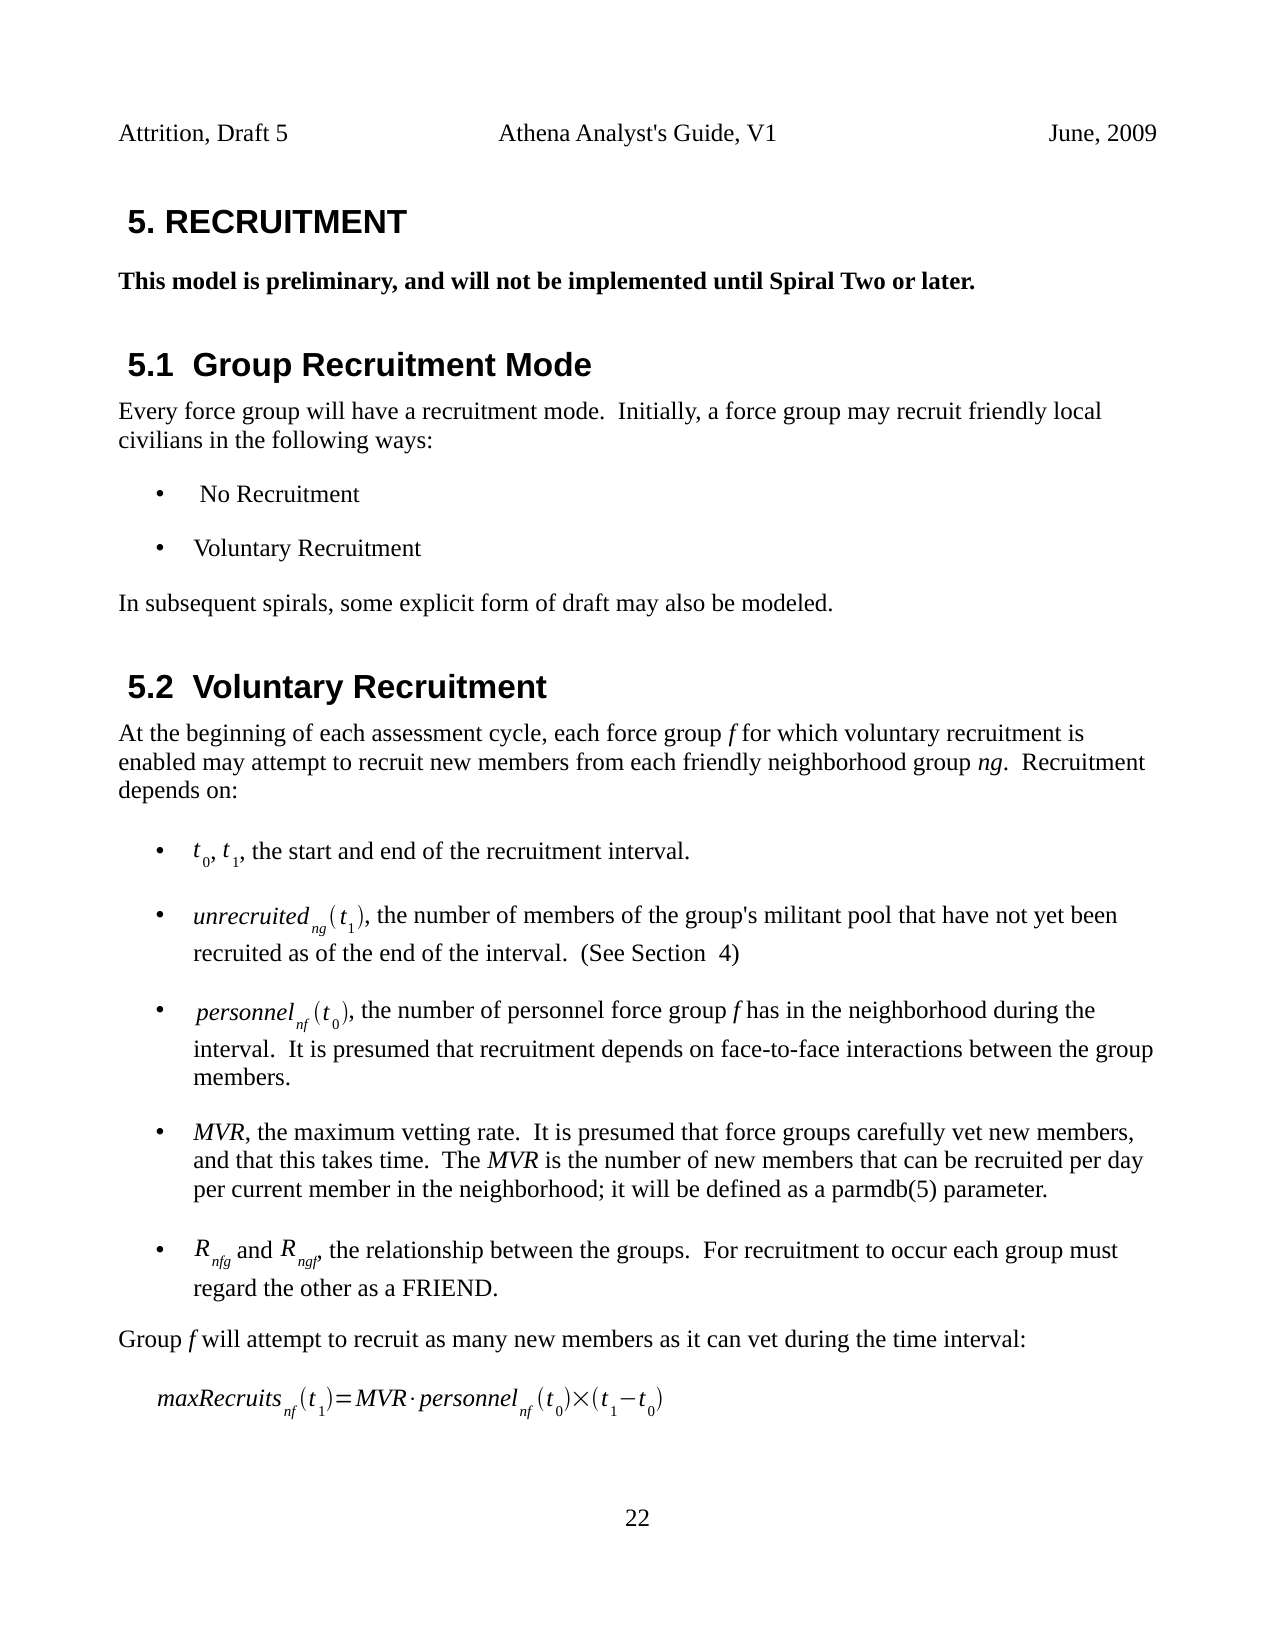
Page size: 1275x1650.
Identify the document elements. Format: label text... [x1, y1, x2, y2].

list No Recruitment [156, 479, 1157, 508]
list , , the start and end of the recruitment interval. [156, 829, 1157, 871]
subtitle Group Recruitment Mode [118, 345, 1157, 383]
list MVR, the maximum vetting rate. It is presumed that force groups carefully vet new members, and that this takes time. The MVR is the number of new members that can be recruited per day per current member in the neighborhood; it will be defined as a parmdb(5) parameter. [156, 1117, 1157, 1203]
text At the beginning of each assessment cycle, each force group f for which voluntary recruitment is enabled may attempt to recruit new members from each friendly neighborhood group ng. Recruitment depends on: [118, 718, 1157, 804]
text Group f will attempt to recruit as many new members as it can vet during the time interval: [118, 1324, 1157, 1353]
list Voluntary Recruitment [156, 533, 1157, 562]
list and , the relationship between the groups. For recruitment to occur each group must regard the other as a FRIEND. [156, 1228, 1157, 1299]
subtitle Voluntary Recruitment [118, 667, 1157, 705]
text Every force group will have a recruitment mode. Initially, a force group may recruit friendly local civilians in the following ways: [118, 396, 1157, 453]
subtitle Recruitment [118, 202, 1157, 240]
list , the number of members of the group's militant pool that have not yet been recruited as of the end of the interval. (See Section 4.) [156, 896, 1157, 967]
text This model is preliminary, and will not be implemented until Spiral Two or later. [118, 266, 1157, 294]
text In subsequent spirals, some explicit form of draft may also be modeled. [118, 588, 1157, 616]
list , the number of personnel force group f has in the neighborhood during the interval. It is presumed that recruitment depends on face-to-face interactions between the group members. [156, 992, 1157, 1091]
